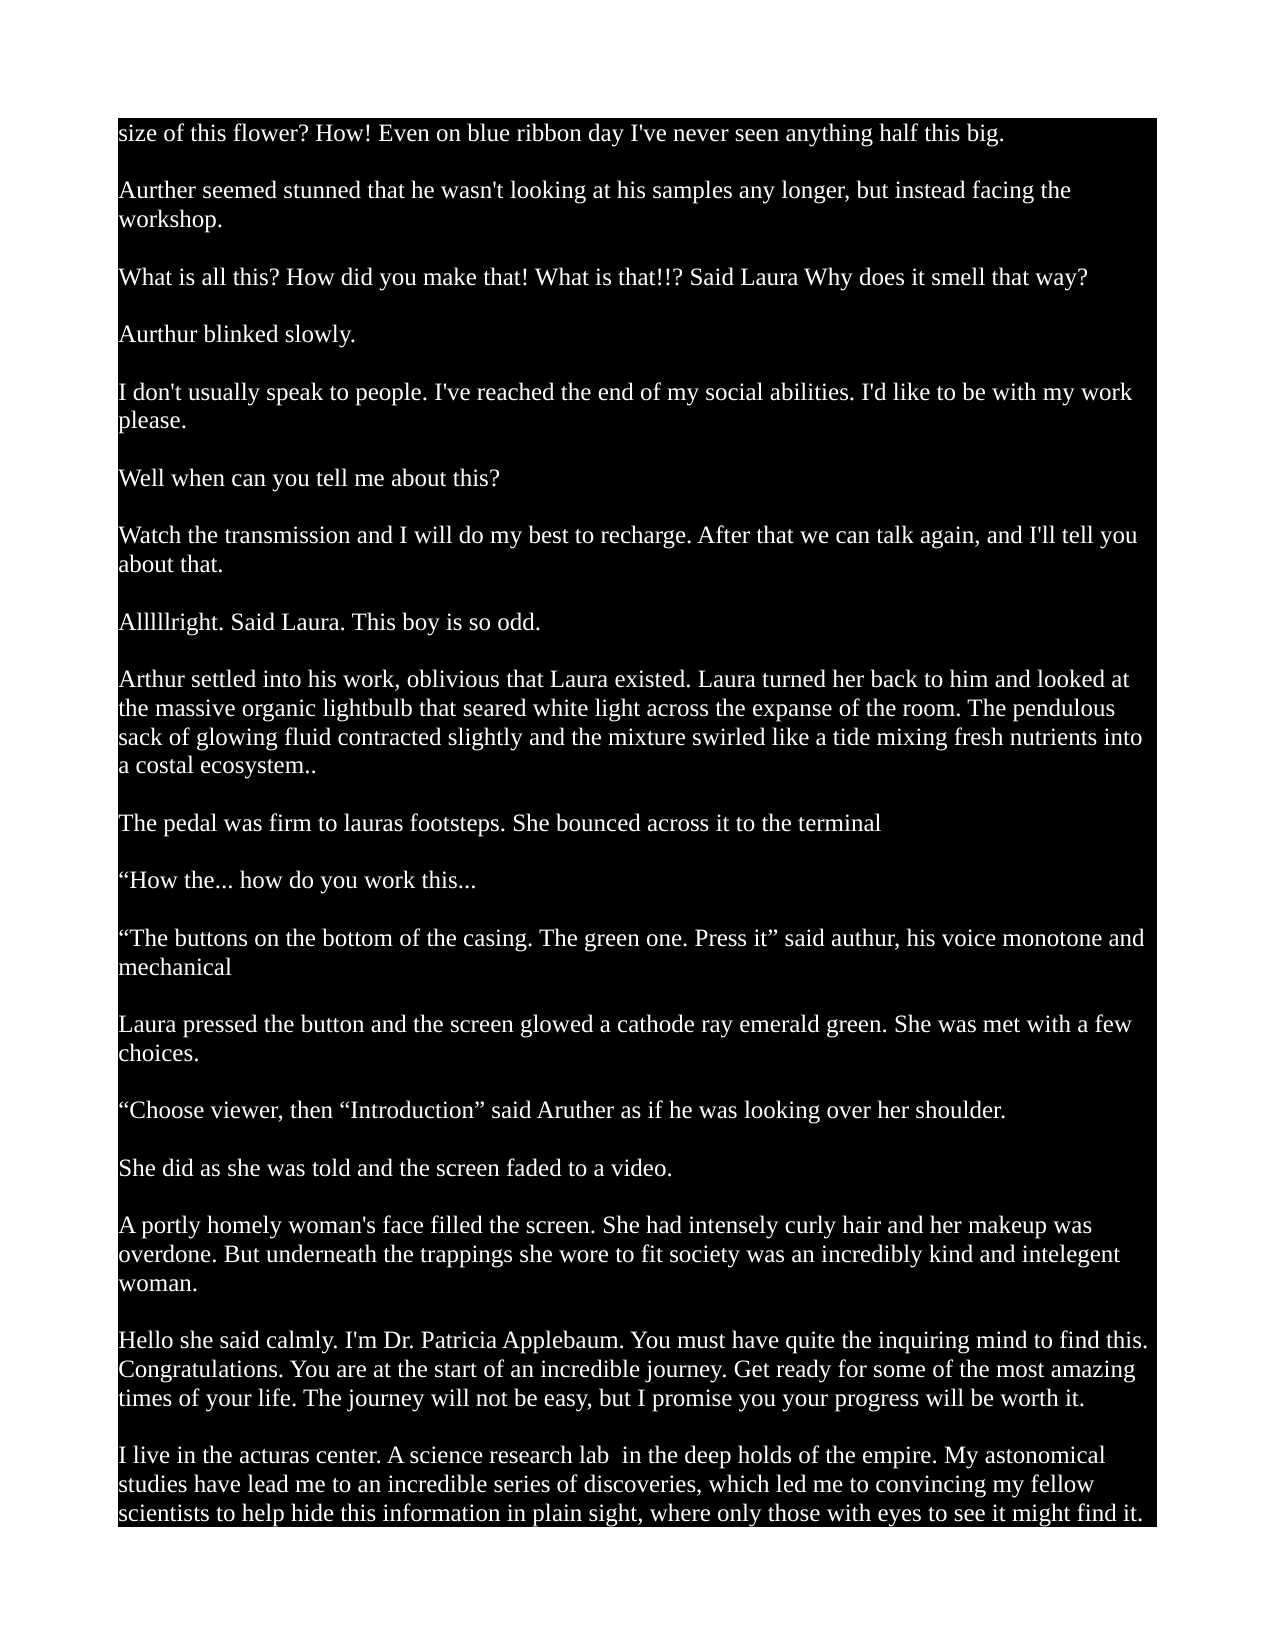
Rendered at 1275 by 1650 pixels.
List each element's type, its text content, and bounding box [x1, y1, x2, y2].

text Hello she said calmly. I'm Dr. Patricia Applebaum. You must have quite the inquiring mind to find this. Congratulations. You are at the start of an incredible journey. Get ready for some of the most amazing times of your life. The journey will not be easy, but I promise you your progress will be worth it. [118, 1326, 1157, 1412]
text She did as she was told and the screen faded to a video. [118, 1153, 1157, 1182]
text “How the... how do you work this... [118, 866, 1157, 894]
text Alllllright. Said Laura. This boy is so odd. [118, 607, 1157, 636]
text Watch the transmission and I will do my best to recharge. After that we can talk again, and I'll tell you about that. [118, 521, 1157, 578]
text I live in the acturas center. A science research lab in the deep holds of the empire. My astonomical studies have lead me to an incredible series of discoveries, which led me to convincing my fellow scientists to help hide this information in plain sight, where only those with eyes to see it might find it. [118, 1441, 1157, 1527]
text “Choose viewer, then “Introduction” said Aruther as if he was looking over her shoulder. [118, 1096, 1157, 1124]
text The pedal was firm to lauras footsteps. She bounced across it to the terminal [118, 808, 1157, 837]
text What is all this? How did you make that! What is that!!? Said Laura Why does it smell that way? [118, 262, 1157, 291]
text Laura pressed the button and the screen glowed a cathode ray emerald green. She was met with a few choices. [118, 1009, 1157, 1067]
text Aurthur blinked slowly. [118, 319, 1157, 348]
text Well when can you tell me about this? [118, 463, 1157, 492]
text “The buttons on the bottom of the casing. The green one. Press it” said authur, his voice monotone and mechanical [118, 923, 1157, 981]
text I don't usually speak to people. I've reached the end of my social abilities. I'd like to be with my work please. [118, 377, 1157, 434]
text Aurther seemed stunned that he wasn't looking at his samples any longer, but instead facing the workshop. [118, 176, 1157, 233]
text size of this flower? How! Even on blue ribbon day I've never seen anything half this big. [118, 118, 1157, 147]
text A portly homely woman's face filled the screen. She had intensely curly hair and her makeup was overdone. But underneath the trappings she wore to fit society was an incredibly kind and intelegent woman. [118, 1211, 1157, 1297]
text Arthur settled into his work, oblivious that Laura existed. Laura turned her back to him and looked at the massive organic lightbulb that seared white light across the expanse of the room. The pendulous sack of glowing fluid contracted slightly and the mixture swirled like a tide mixing fresh nutrients into a costal ecosystem.. [118, 664, 1157, 779]
